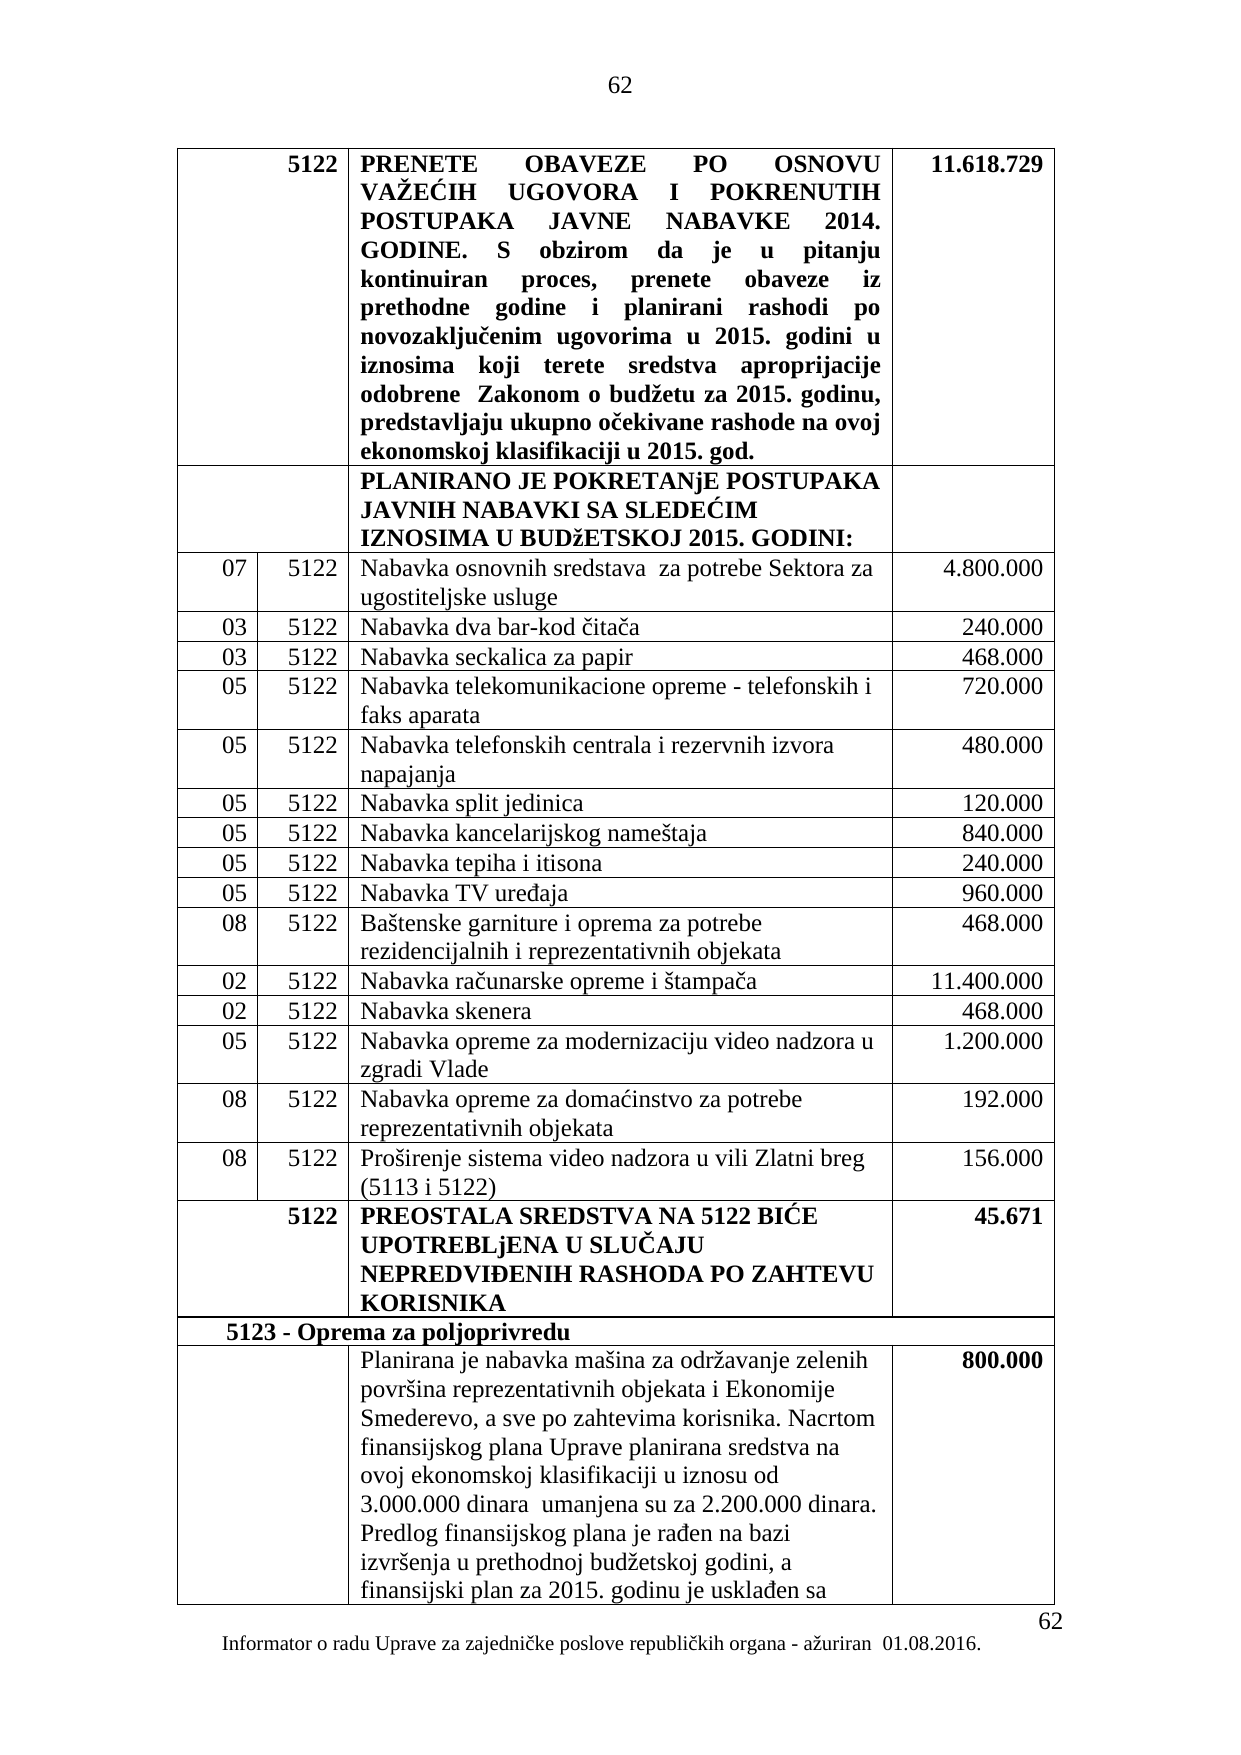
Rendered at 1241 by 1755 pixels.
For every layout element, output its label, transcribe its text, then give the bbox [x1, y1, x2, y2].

table_cell 5122 [258, 642, 348, 670]
table_cell Nabavka tepiha i itisona [349, 848, 892, 877]
table_cell 5122 [258, 671, 348, 729]
table_cell 240.000 [893, 612, 1054, 641]
table_cell 5122 [178, 1201, 348, 1316]
table_cell 1.200.000 [893, 1026, 1054, 1083]
table_cell 5122 [258, 818, 348, 847]
table_cell 5123 - Oprema za polјoprivredu [178, 1318, 1054, 1344]
table_cell 03 [178, 642, 257, 670]
table_cell Nabavka telefonskih centrala i rezervnih izvora napajanja [349, 730, 892, 787]
table_cell 5122 [258, 996, 348, 1025]
table_cell 480.000 [893, 730, 1054, 787]
table_cell 05 [178, 818, 257, 847]
table_cell 5122 [178, 149, 348, 465]
table_cell Nabavka seckalica za papir [349, 642, 892, 670]
table_cell 02 [178, 996, 257, 1025]
table_cell 05 [178, 671, 257, 729]
table_cell 5122 [258, 730, 348, 787]
table_cell Nabavka dva bar-kod čitača [349, 612, 892, 641]
table_cell 03 [178, 612, 257, 641]
table_cell Nabavka skenera [349, 996, 892, 1025]
table_cell 08 [178, 908, 257, 965]
table_cell Nabavka telekomunikacione opreme - telefonskih i faks aparata [349, 671, 892, 729]
table_cell 02 [178, 966, 257, 995]
table_cell 5122 [258, 878, 348, 907]
table_cell 5122 [258, 789, 348, 817]
table_cell 468.000 [893, 642, 1054, 670]
table_cell PLANIRANO JE POKRETANјE POSTUPAKA JAVNIH NABAVKI SA SLEDEĆIM IZNOSIMA U BUDžETSKOJ 2015. GODINI: [349, 466, 892, 552]
table_cell 5122 [258, 553, 348, 611]
table_cell Nabavka osnovnih sredstava za potrebe Sektora za ugostitelјske usluge [349, 553, 892, 611]
table_cell Nabavka split jedinica [349, 789, 892, 817]
table_cell 720.000 [893, 671, 1054, 729]
table_cell 5122 [258, 1143, 348, 1200]
table_cell 05 [178, 878, 257, 907]
table_cell [178, 1346, 348, 1604]
table_cell Proširenje sistema video nadzora u vili Zlatni breg (5113 i 5122) [349, 1143, 892, 1200]
table_cell 800.000 [893, 1346, 1054, 1604]
table_cell 5122 [258, 848, 348, 877]
table_cell 08 [178, 1143, 257, 1200]
table_cell 08 [178, 1084, 257, 1142]
table_cell 120.000 [893, 789, 1054, 817]
table_cell 960.000 [893, 878, 1054, 907]
table_cell 5122 [258, 1026, 348, 1083]
table_cell 192.000 [893, 1084, 1054, 1142]
table_cell 240.000 [893, 848, 1054, 877]
table_cell 05 [178, 730, 257, 787]
table_cell Nabavka opreme za modernizaciju video nadzora u zgradi Vlade [349, 1026, 892, 1083]
table_cell Nabavka TV uređaja [349, 878, 892, 907]
table_cell 156.000 [893, 1143, 1054, 1200]
table_cell Nabavka računarske opreme i štampača [349, 966, 892, 995]
table_cell 05 [178, 848, 257, 877]
table_cell Nabavka opreme za domaćinstvo za potrebe reprezentativnih objekata [349, 1084, 892, 1142]
table_cell [178, 466, 348, 552]
table_cell 840.000 [893, 818, 1054, 847]
table_cell 5122 [258, 908, 348, 965]
table_cell 468.000 [893, 996, 1054, 1025]
table_cell 468.000 [893, 908, 1054, 965]
table_cell [893, 466, 1054, 552]
table_cell Baštenske garniture i oprema za potrebe rezidencijalnih i reprezentativnih objekata [349, 908, 892, 965]
table_cell 05 [178, 1026, 257, 1083]
table_cell 5122 [258, 612, 348, 641]
table_cell PREOSTALA SREDSTVA NA 5122 BIĆE UPOTREBLjENA U SLUČAJU NEPREDVIĐENIH RASHODA PO ZAHTEVU KORISNIKA [349, 1201, 892, 1316]
table_cell PRENETE OBAVEZE PO OSNOVU VAŽEĆIH UGOVORA I POKRENUTIH POSTUPAKA JAVNE NABAVKE 2014. GODINE. S obzirom da je u pitanju kontinuiran proces, prenete obaveze iz prethodne godine i planirani rashodi po novozaklјučenim ugovorima u 2015. godini u iznosima koji terete sredstva aproprijacije odobrene Zakonom o budžetu za 2015. godinu, predstavlјaju ukupno očekivane rashode na ovoj ekonomskoj klasifikaciji u 2015. god. [349, 149, 892, 465]
table_cell 11.400.000 [893, 966, 1054, 995]
table_cell 11.618.729 [893, 149, 1054, 465]
table_cell 5122 [258, 966, 348, 995]
table_cell 4.800.000 [893, 553, 1054, 611]
table_cell 5122 [258, 1084, 348, 1142]
table_cell 05 [178, 789, 257, 817]
table_cell Planirana je nabavka mašina za održavanje zelenih površina reprezentativnih objekata i Ekonomije Smederevo, a sve po zahtevima korisnika. Nacrtom finansijskog plana Uprave planirana sredstva na ovoj ekonomskoj klasifikaciji u iznosu od 3.000.000 dinara umanjena su za 2.200.000 dinara. Predlog finansijskog plana je rađen na bazi izvršenja u prethodnoj budžetskoj godini, a finansijski plan za 2015. godinu je usklađen sa [349, 1346, 892, 1604]
table_cell Nabavka kancelarijskog nameštaja [349, 818, 892, 847]
table_cell 45.671 [893, 1201, 1054, 1316]
table_cell 07 [178, 553, 257, 611]
